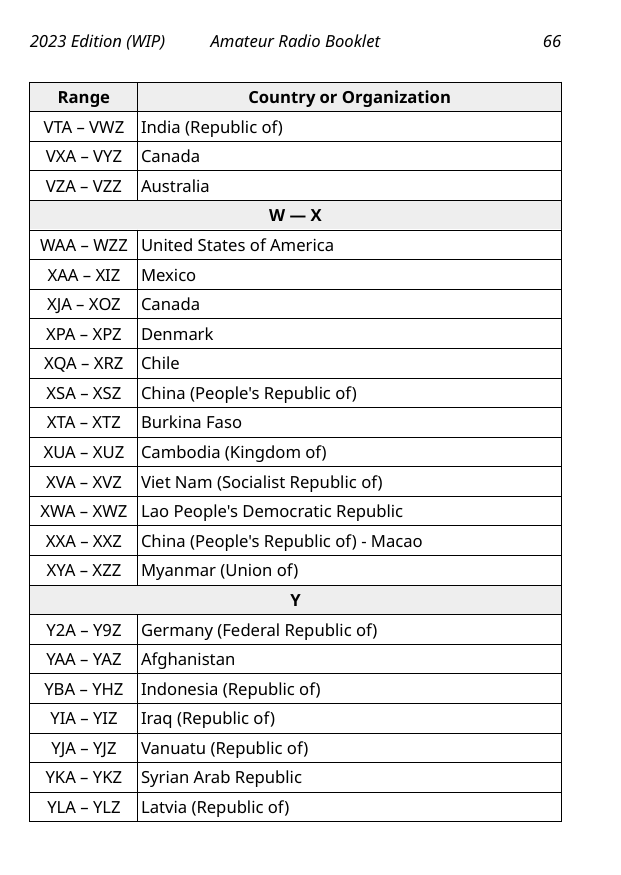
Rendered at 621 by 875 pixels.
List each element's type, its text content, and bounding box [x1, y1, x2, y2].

table_cell China (People's Republic of) - Macao [138, 526, 561, 555]
table_cell Vanuatu (Republic of) [138, 734, 561, 762]
table_cell Burkina Faso [138, 408, 561, 437]
table_cell Cambodia (Kingdom of) [138, 438, 561, 466]
table_cell YBA – YHZ [30, 674, 137, 703]
table_cell Viet Nam (Socialist Republic of) [138, 467, 561, 496]
table_cell YJA – YJZ [30, 734, 137, 762]
table_cell XAA – XIZ [30, 260, 137, 289]
table_cell India (Republic of) [138, 112, 561, 141]
table_cell XVA – XVZ [30, 467, 137, 496]
table_header Country or Organization [138, 83, 561, 111]
table_cell Germany (Federal Republic of) [138, 615, 561, 644]
table_cell XJA – XOZ [30, 290, 137, 318]
table_cell Mexico [138, 260, 561, 289]
table_cell Lao People's Democratic Republic [138, 497, 561, 525]
table_cell YAA – YAZ [30, 645, 137, 673]
table_cell YKA – YKZ [30, 763, 137, 792]
table_cell Myanmar (Union of) [138, 556, 561, 584]
table_cell Canada [138, 290, 561, 318]
table_cell XXA – XXZ [30, 526, 137, 555]
table_cell Australia [138, 171, 561, 200]
table_cell XPA – XPZ [30, 319, 137, 348]
table_header Range [30, 83, 137, 111]
table_cell VTA – VWZ [30, 112, 137, 141]
table_cell XWA – XWZ [30, 497, 137, 525]
table_cell Chile [138, 349, 561, 377]
table_cell China (People's Republic of) [138, 379, 561, 407]
table_cell Indonesia (Republic of) [138, 674, 561, 703]
table_cell YLA – YLZ [30, 793, 137, 821]
table_cell WAA – WZZ [30, 231, 137, 259]
table_cell Denmark [138, 319, 561, 348]
table_cell XSA – XSZ [30, 379, 137, 407]
table_cell Canada [138, 142, 561, 170]
table_cell VXA – VYZ [30, 142, 137, 170]
table_cell Afghanistan [138, 645, 561, 673]
table_cell VZA – VZZ [30, 171, 137, 200]
table_cell Iraq (Republic of) [138, 704, 561, 732]
table_cell W — X [30, 201, 561, 229]
table_cell United States of America [138, 231, 561, 259]
table_cell XYA – XZZ [30, 556, 137, 584]
table_cell Latvia (Republic of) [138, 793, 561, 821]
table_cell XQA – XRZ [30, 349, 137, 377]
table_cell XUA – XUZ [30, 438, 137, 466]
table_cell XTA – XTZ [30, 408, 137, 437]
table_cell Y2A – Y9Z [30, 615, 137, 644]
table_cell Syrian Arab Republic [138, 763, 561, 792]
table_cell Y [30, 586, 561, 614]
table_cell YIA – YIZ [30, 704, 137, 732]
